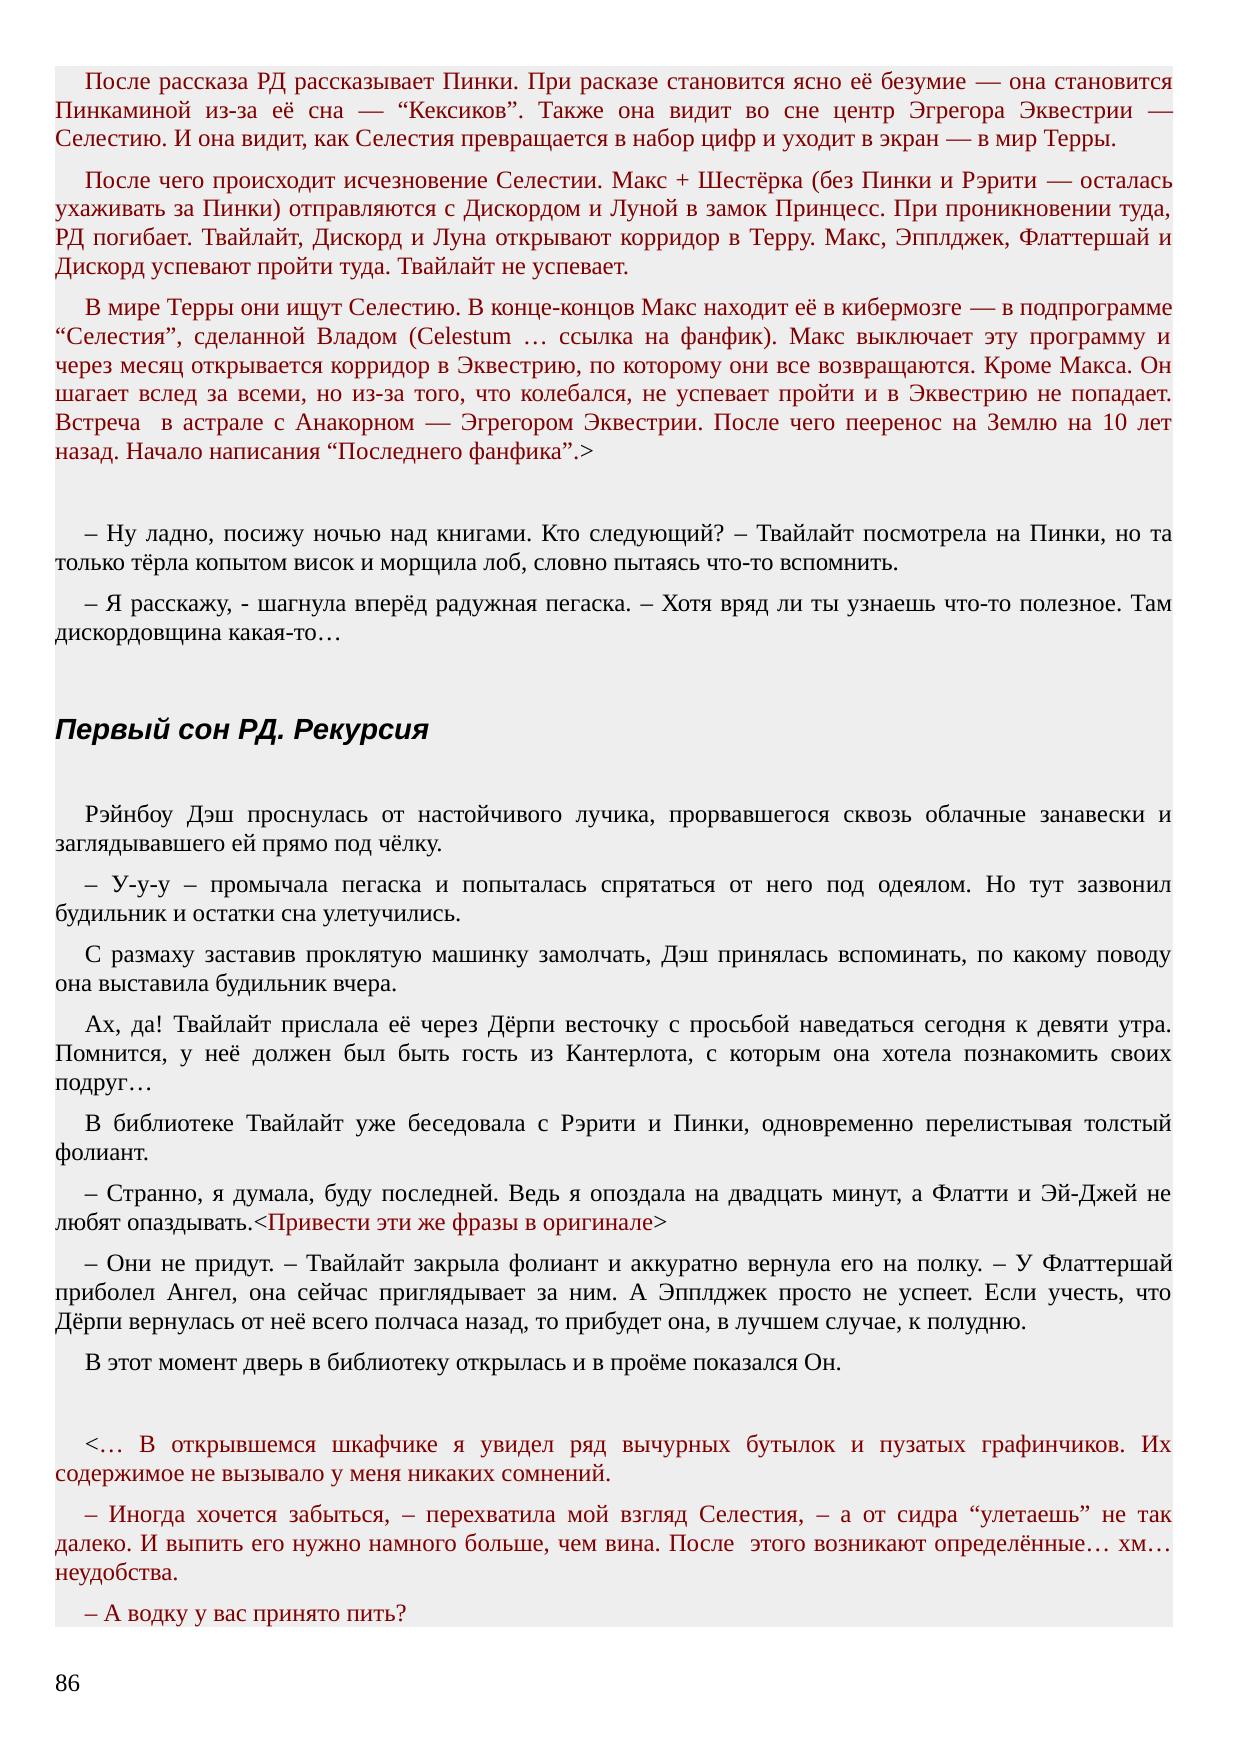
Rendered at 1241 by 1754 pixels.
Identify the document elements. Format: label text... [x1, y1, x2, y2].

text – Я расскажу, - шагнула вперёд радужная пегаска. – Хотя вряд ли ты узнаешь что-то полезное. Там дискордовщина какая-то… [55, 588, 1173, 646]
text – Странно, я думала, буду последней. Ведь я опоздала на двадцать минут, а Флатти и Эй-Джей не любят опаздывать.<Привести эти же фразы в оригинале> [55, 1178, 1173, 1236]
text – Иногда хочется забыться, – перехватила мой взгляд Селестия, – а от сидра “улетаешь” не так далеко. И выпить его нужно намного больше, чем вина. После этого возникают определённые… хм… неудобства. [55, 1499, 1173, 1586]
text Рэйнбоу Дэш проснулась от настойчивого лучика, прорвавшегося сквозь облачные занавески и заглядывавшего ей прямо под чёлку. [55, 799, 1173, 857]
subtitle Первый сон РД. Рекурсия [55, 712, 1173, 746]
text В библиотеке Твайлайт уже беседовала с Рэрити и Пинки, одновременно перелистывая толстый фолиант. [55, 1108, 1173, 1166]
text В мире Терры они ищут Селестию. В конце-концов Макс находит её в кибермозге — в подпрограмме “Селестия”, сделанной Владом (Celestum … ссылка на фанфик). Макс выключает эту программу и через месяц открывается корридор в Эквестрию, по которому они все возвращаются. Кроме Макса. Он шагает вслед за всеми, но из-за того, что колебался, не успевает пройти и в Эквестрию не попадает. Встреча в астрале с Анакорном — Эгрегором Эквестрии. После чего пееренос на Землю на 10 лет назад. Начало написания “Последнего фанфика”.> [55, 292, 1173, 465]
text – У-у-у – промычала пегаска и попыталась спрятаться от него под одеялом. Но тут зазвонил будильник и остатки сна улетучились. [55, 869, 1173, 927]
text После чего происходит исчезновение Селестии. Макс + Шестёрка (без Пинки и Рэрити — осталась ухаживать за Пинки) отправляются с Дискордом и Луной в замок Принцесс. При проникновении туда, РД погибает. Твайлайт, Дискорд и Луна открывают корридор в Терру. Макс, Эпплджек, Флаттершай и Дискорд успевают пройти туда. Твайлайт не успевает. [55, 165, 1173, 280]
text <… В открывшемся шкафчике я увидел ряд вычурных бутылок и пузатых графинчиков. Их содержимое не вызывало у меня никаких сомнений. [55, 1429, 1173, 1487]
text После рассказа РД рассказывает Пинки. При расказе становится ясно её безумие — она становится Пинкаминой из-за её сна — “Кексиков”. Также она видит во сне центр Эгрегора Эквестрии — Селестию. И она видит, как Селестия превращается в набор цифр и уходит в экран — в мир Терры. [55, 66, 1173, 152]
text В этот момент дверь в библиотеку открылась и в проёме показался Он. [55, 1347, 1173, 1376]
text – Они не придут. – Твайлайт закрыла фолиант и аккуратно вернула его на полку. – У Флаттершай приболел Ангел, она сейчас приглядывает за ним. А Эпплджек просто не успеет. Если учесть, что Дёрпи вернулась от неё всего полчаса назад, то прибудет она, в лучшем случае, к полудню. [55, 1248, 1173, 1334]
text – Ну ладно, посижу ночью над книгами. Кто следующий? – Твайлайт посмотрела на Пинки, но та только тёрла копытом висок и морщила лоб, словно пытаясь что-то вспомнить. [55, 518, 1173, 576]
text – А водку у вас принято пить? [55, 1598, 1173, 1627]
text Ах, да! Твайлайт прислала её через Дёрпи весточку с просьбой наведаться сегодня к девяти утра. Помнится, у неё должен был быть гость из Кантерлота, с которым она хотела познакомить своих подруг… [55, 1009, 1173, 1096]
text С размаху заставив проклятую машинку замолчать, Дэш принялась вспоминать, по какому поводу она выставила будильник вчера. [55, 939, 1173, 997]
